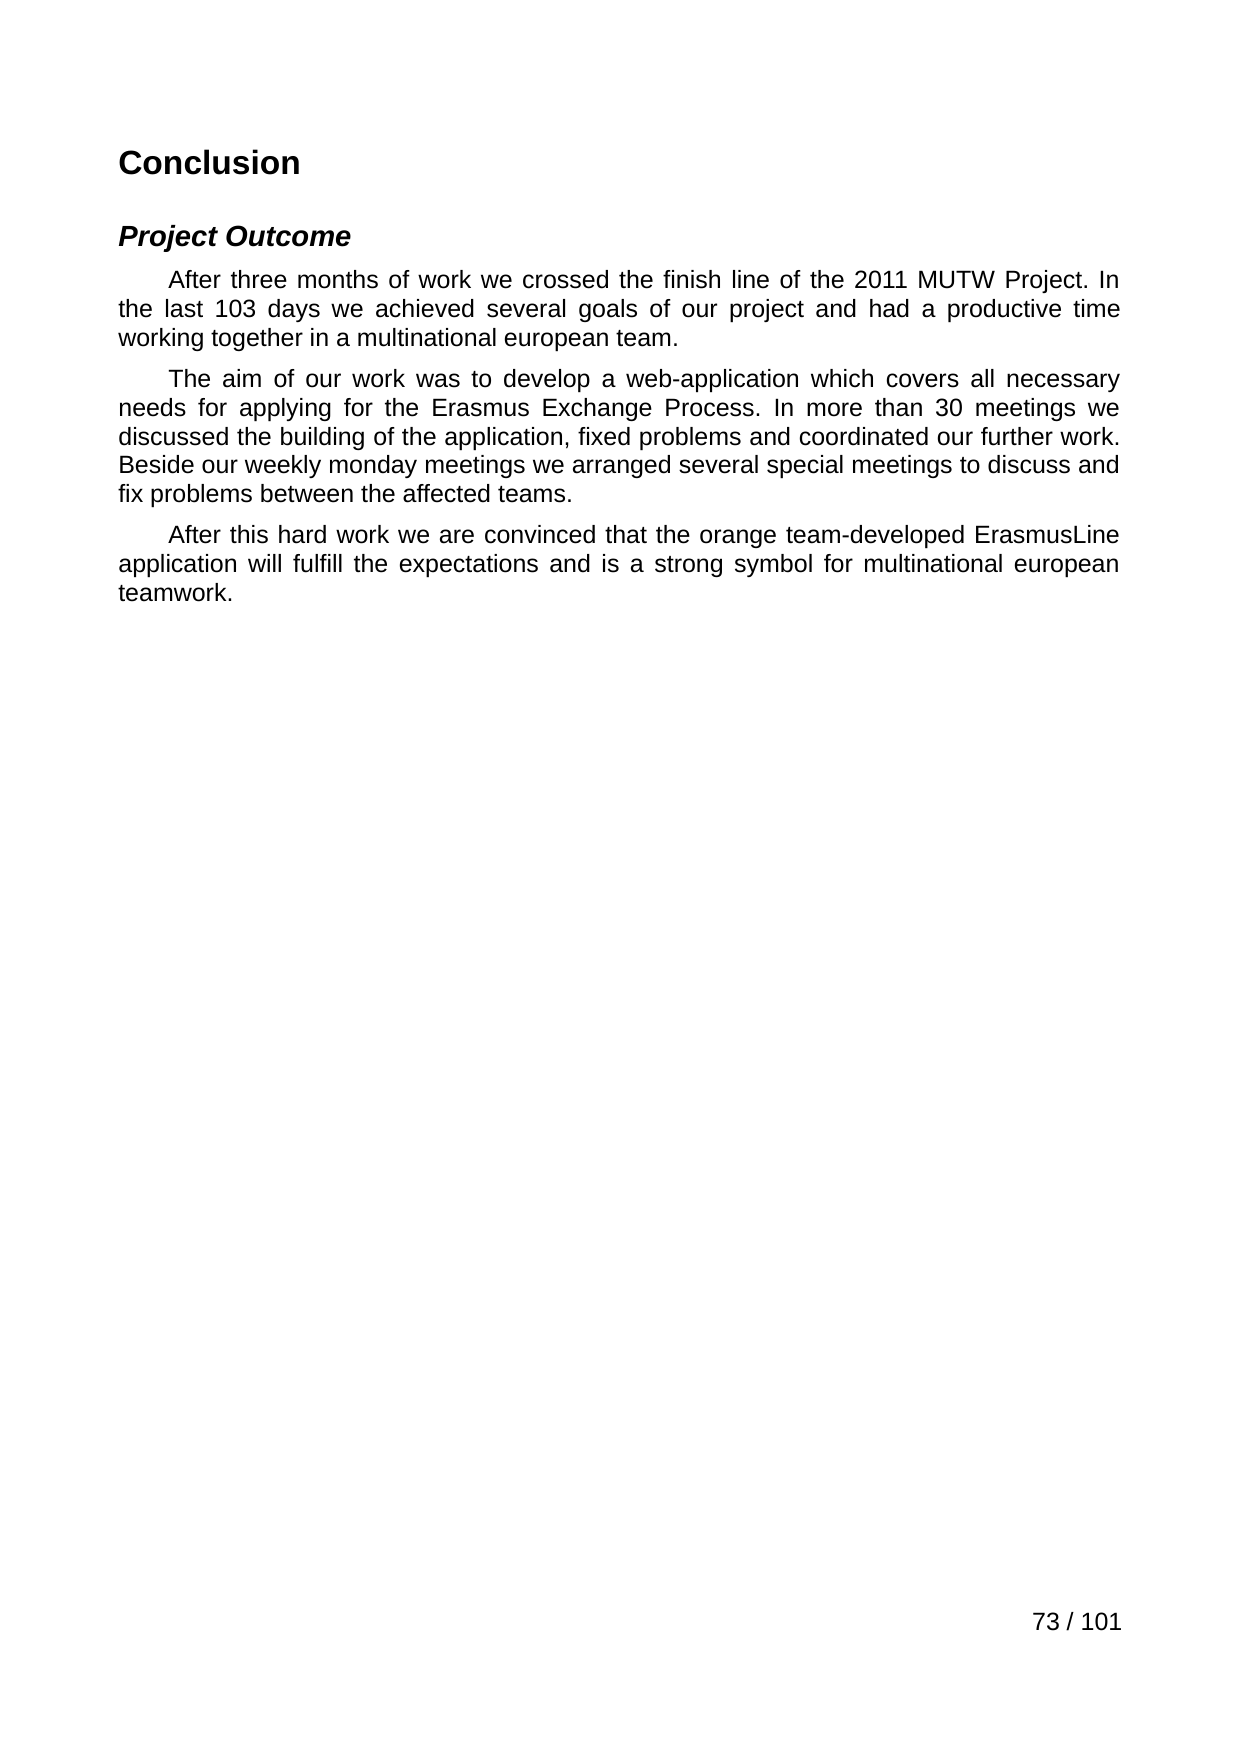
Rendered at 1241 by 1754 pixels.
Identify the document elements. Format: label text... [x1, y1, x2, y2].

text After three months of work we crossed the finish line of the 2011 MUTW Project. In the last 103 days we achieved several goals of our project and had a productive time working together in a multinational european team. [118, 265, 1122, 352]
text The aim of our work was to develop a web-application which covers all necessary needs for applying for the Erasmus Exchange Process. In more than 30 meetings we discussed the building of the application, fixed problems and coordinated our further work. Beside our weekly monday meetings we arranged several special meetings to discuss and fix problems between the affected teams. [118, 364, 1122, 508]
subtitle Project Outcome [118, 219, 1122, 253]
subtitle Conclusion [118, 143, 1122, 182]
text After this hard work we are convinced that the orange team-developed ErasmusLine application will fulfill the expectations and is a strong symbol for multinational european teamwork. [118, 520, 1122, 607]
